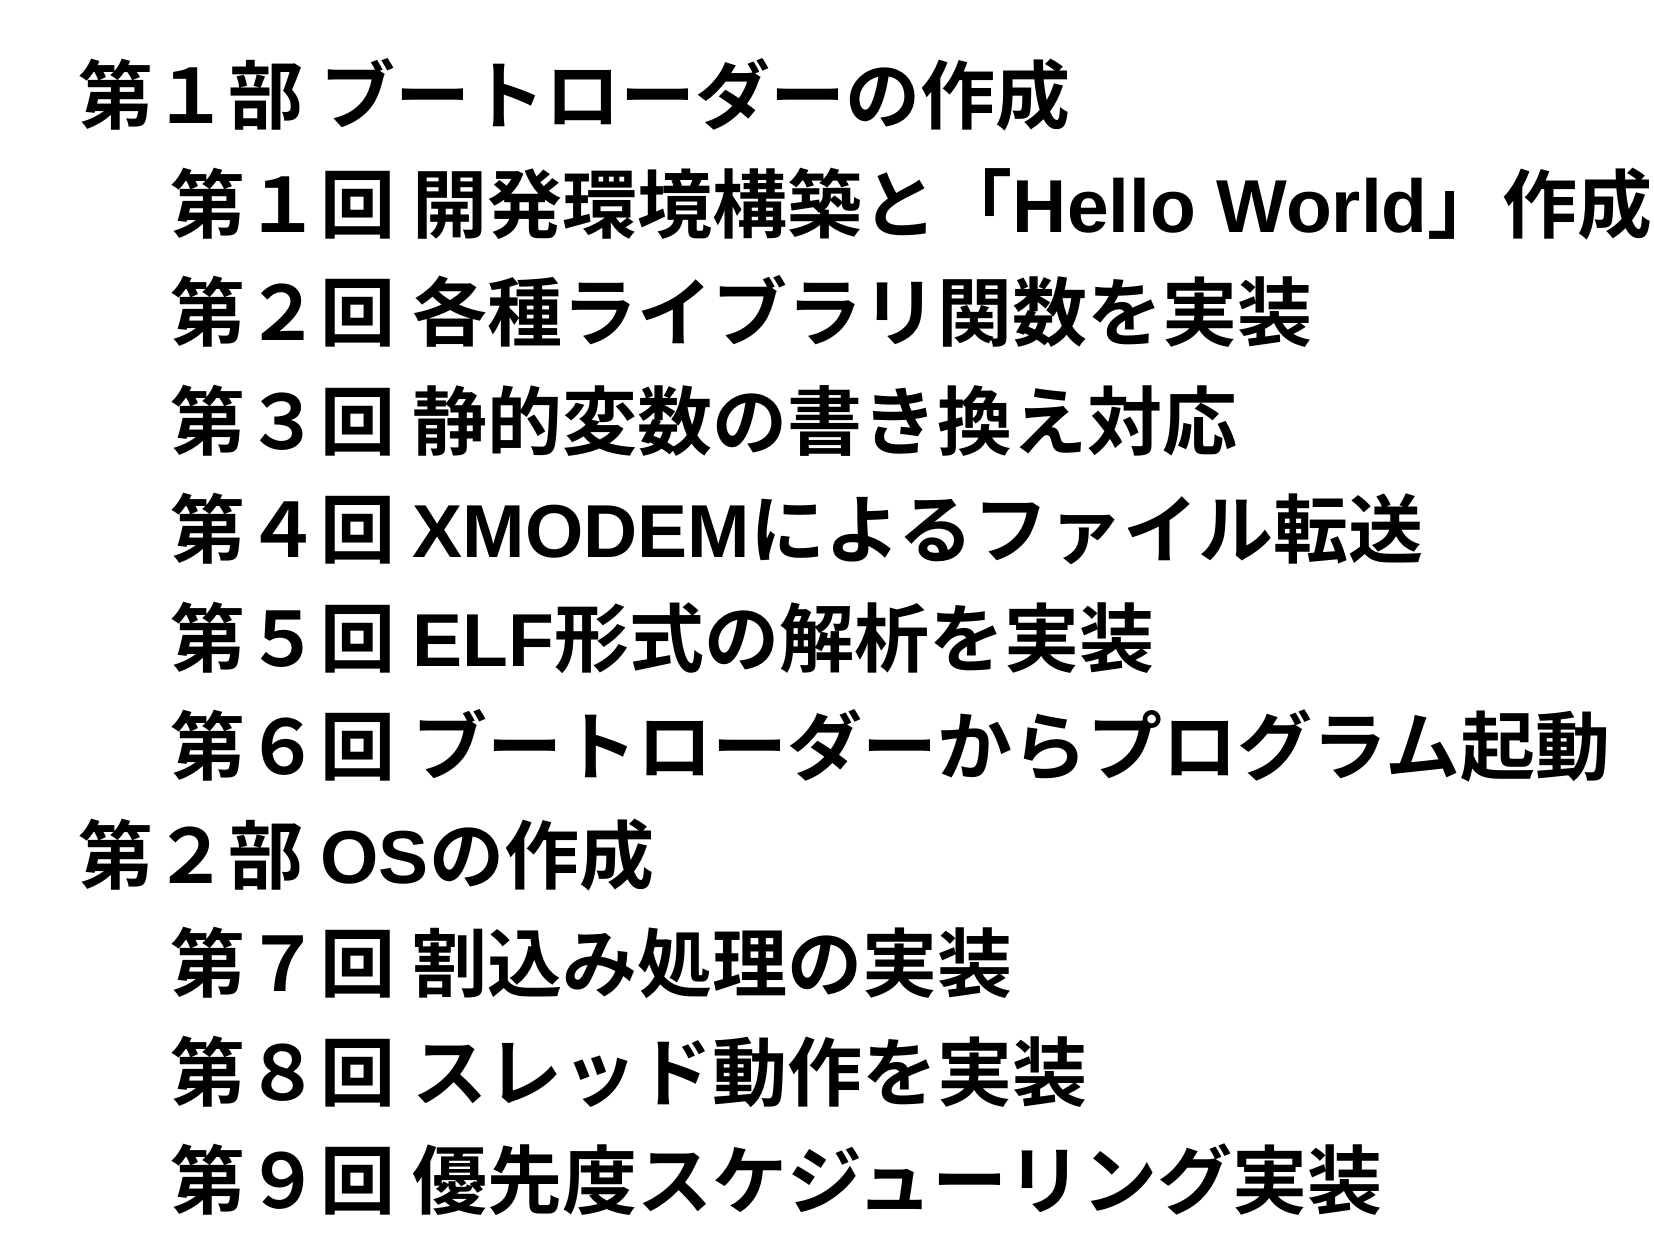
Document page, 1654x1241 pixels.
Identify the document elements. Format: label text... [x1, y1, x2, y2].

text_box 第１部 ブートローダーの作成 第１回 開発環境構築と「Hello World」作成 第２回 各種ライブラリ関数を実装 第３回 静的変数の書き換え対応 第４回 XMODEMによるファイル転送 第５回 ELF形式の解析を実装 第６回 ブートローダーからプログラム起動 第２部 OSの作成 第７回 割込み処理の実装 第８回 スレッド動作を実装 第９回 優先度スケジューリング実装 第10回 メモリ管理を実装 第11回 スレッド間通信を実装 第12回 割込みハンドラ実装 [64, 29, 1654, 1198]
